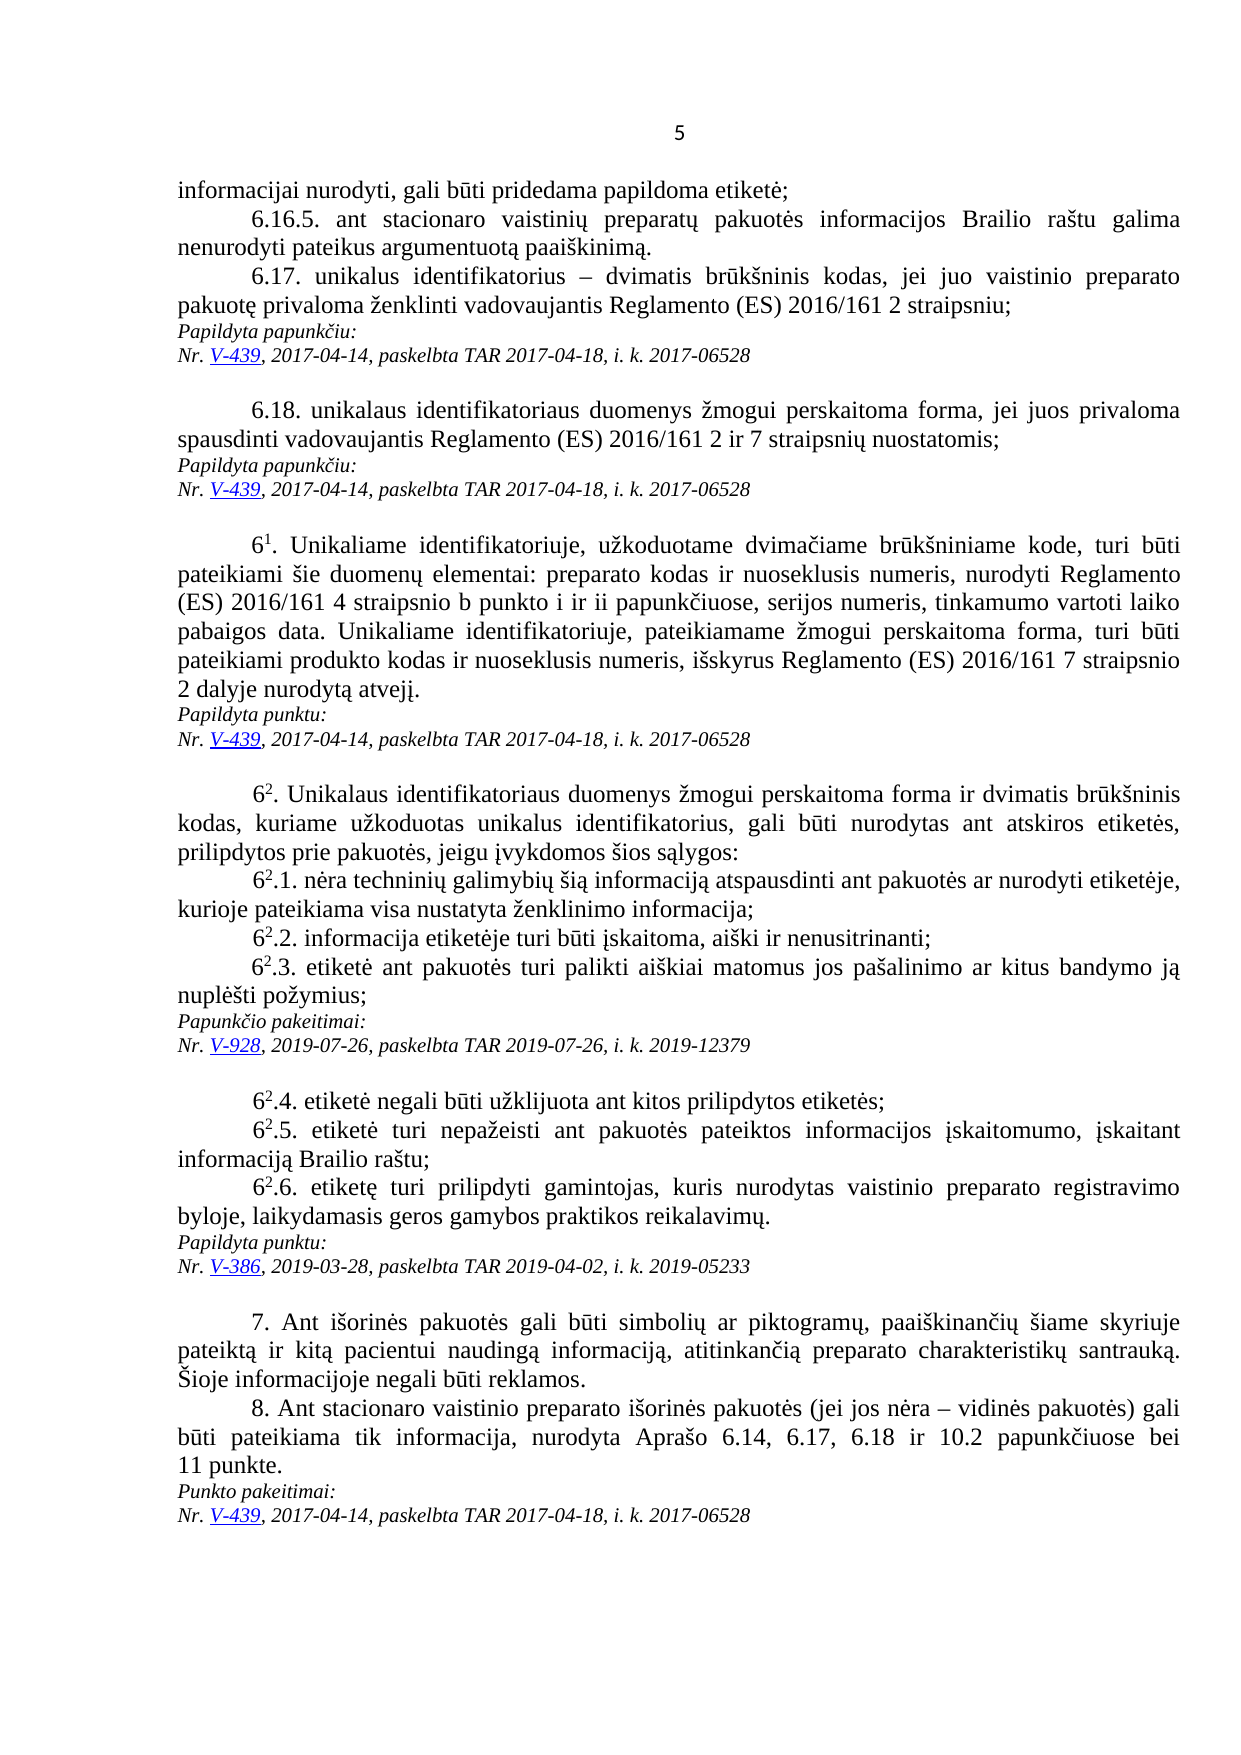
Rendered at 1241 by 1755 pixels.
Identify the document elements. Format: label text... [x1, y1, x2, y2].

text 62.3. etiketė ant pakuotės turi palikti aiškiai matomus jos pašalinimo ar kitus bandymo ją nuplėšti požymius; [177, 952, 1181, 1009]
text 62. Unikalaus identifikatoriaus duomenys žmogui perskaitoma forma ir dvimatis brūkšninis kodas, kuriame užkoduotas unikalus identifikatorius, gali būti nurodytas ant atskiros etiketės, prilipdytos prie pakuotės, jeigu įvykdomos šios sąlygos: [177, 779, 1181, 866]
text 6.16.5. ant stacionaro vaistinių preparatų pakuotės informacijos Brailio raštu galima nenurodyti pateikus argumentuotą paaiškinimą. [177, 204, 1181, 261]
text Papildyta papunkčiu: [177, 453, 1181, 477]
text Nr. V-439, 2017-04-14, paskelbta TAR 2017-04-18, i. k. 2017-06528 [177, 343, 1181, 367]
text Papunkčio pakeitimai: [177, 1009, 1181, 1033]
text Nr. V-439, 2017-04-14, paskelbta TAR 2017-04-18, i. k. 2017-06528 [177, 1503, 1181, 1527]
text 62.6. etiketę turi prilipdyti gamintojas, kuris nurodytas vaistinio preparato registravimo byloje, laikydamasis geros gamybos praktikos reikalavimų. [177, 1172, 1181, 1230]
text Papildyta papunkčiu: [177, 319, 1181, 343]
text Punkto pakeitimai: [177, 1479, 1181, 1503]
text Papildyta punktu: [177, 1230, 1181, 1254]
text Nr. V-386, 2019-03-28, paskelbta TAR 2019-04-02, i. k. 2019-05233 [177, 1254, 1181, 1278]
text 62.4. etiketė negali būti užklijuota ant kitos prilipdytos etiketės; [177, 1086, 1181, 1115]
text 61. Unikaliame identifikatoriuje, užkoduotame dvimačiame brūkšniniame kode, turi būti pateikiami šie duomenų elementai: preparato kodas ir nuoseklusis numeris, nurodyti Reglamento (ES) 2016/161 4 straipsnio b punkto i ir ii papunkčiuose, serijos numeris, tinkamumo vartoti laiko pabaigos data. Unikaliame identifikatoriuje, pateikiamame žmogui perskaitoma forma, turi būti pateikiami produkto kodas ir nuoseklusis numeris, išskyrus Reglamento (ES) 2016/161 7 straipsnio 2 dalyje nurodytą atvejį. [177, 530, 1181, 702]
text 7. Ant išorinės pakuotės gali būti simbolių ar piktogramų, paaiškinančių šiame skyriuje pateiktą ir kitą pacientui naudingą informaciją, atitinkančią preparato charakteristikų santrauką. Šioje informacijoje negali būti reklamos. [177, 1307, 1181, 1393]
text 6.17. unikalus identifikatorius – dvimatis brūkšninis kodas, jei juo vaistinio preparato pakuotę privaloma ženklinti vadovaujantis Reglamento (ES) 2016/161 2 straipsniu; [177, 261, 1181, 319]
text Nr. V-928, 2019-07-26, paskelbta TAR 2019-07-26, i. k. 2019-12379 [177, 1033, 1181, 1057]
text informacijai nurodyti, gali būti pridedama papildoma etiketė; [177, 175, 1181, 204]
text 6.18. unikalaus identifikatoriaus duomenys žmogui perskaitoma forma, jei juos privaloma spausdinti vadovaujantis Reglamento (ES) 2016/161 2 ir 7 straipsnių nuostatomis; [177, 396, 1181, 453]
text 8. Ant stacionaro vaistinio preparato išorinės pakuotės (jei jos nėra – vidinės pakuotės) gali būti pateikiama tik informacija, nurodyta Aprašo 6.14, 6.17, 6.18 ir 10.2 papunkčiuose bei 11 punkte. [177, 1393, 1181, 1479]
text Papildyta punktu: [177, 702, 1181, 726]
text Nr. V-439, 2017-04-14, paskelbta TAR 2017-04-18, i. k. 2017-06528 [177, 477, 1181, 501]
text 62.5. etiketė turi nepažeisti ant pakuotės pateiktos informacijos įskaitomumo, įskaitant informaciją Brailio raštu; [177, 1115, 1181, 1172]
text Nr. V-439, 2017-04-14, paskelbta TAR 2017-04-18, i. k. 2017-06528 [177, 726, 1181, 751]
text 62.1. nėra techninių galimybių šią informaciją atspausdinti ant pakuotės ar nurodyti etiketėje, kurioje pateikiama visa nustatyta ženklinimo informacija; [177, 866, 1181, 923]
text 62.2. informacija etiketėje turi būti įskaitoma, aiški ir nenusitrinanti; [177, 923, 1181, 952]
